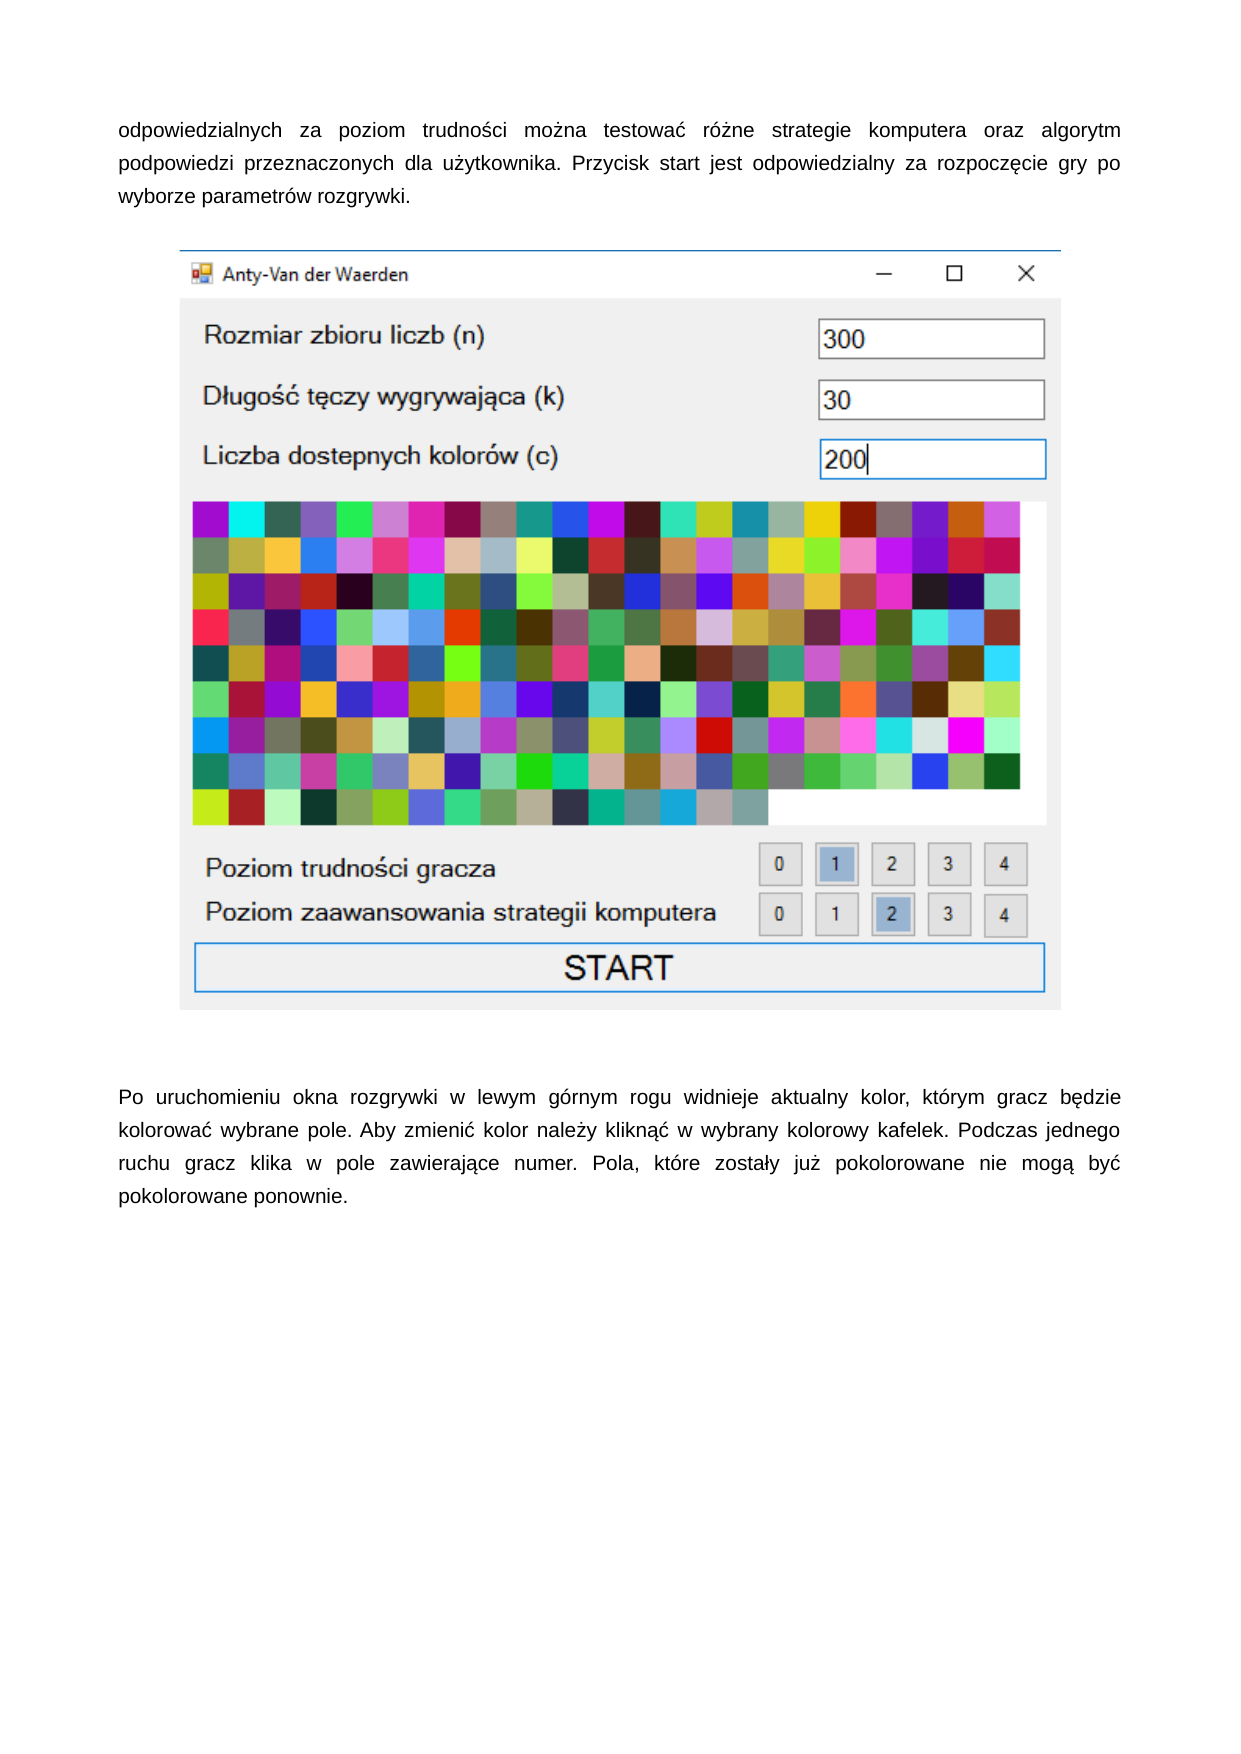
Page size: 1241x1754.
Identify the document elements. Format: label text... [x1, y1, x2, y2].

text Po uruchomieniu okna rozgrywki w lewym górnym rogu widnieje aktualny kolor, którym gracz będzie kolorować wybrane pole. Aby zmienić kolor należy kliknąć w wybrany kolorowy kafelek. Podczas jednego ruchu gracz klika w pole zawierające numer. Pola, które zostały już pokolorowane nie mogą być pokolorowane ponownie. [118, 1085, 1122, 1208]
text odpowiedzialnych za poziom trudności można testować różne strategie komputera oraz algorytm podpowiedzi przeznaczonych dla użytkownika. Przycisk start jest odpowiedzialny za rozpoczęcie gry po wyborze parametrów rozgrywki. [118, 118, 1122, 208]
picture [179, 250, 1061, 1010]
